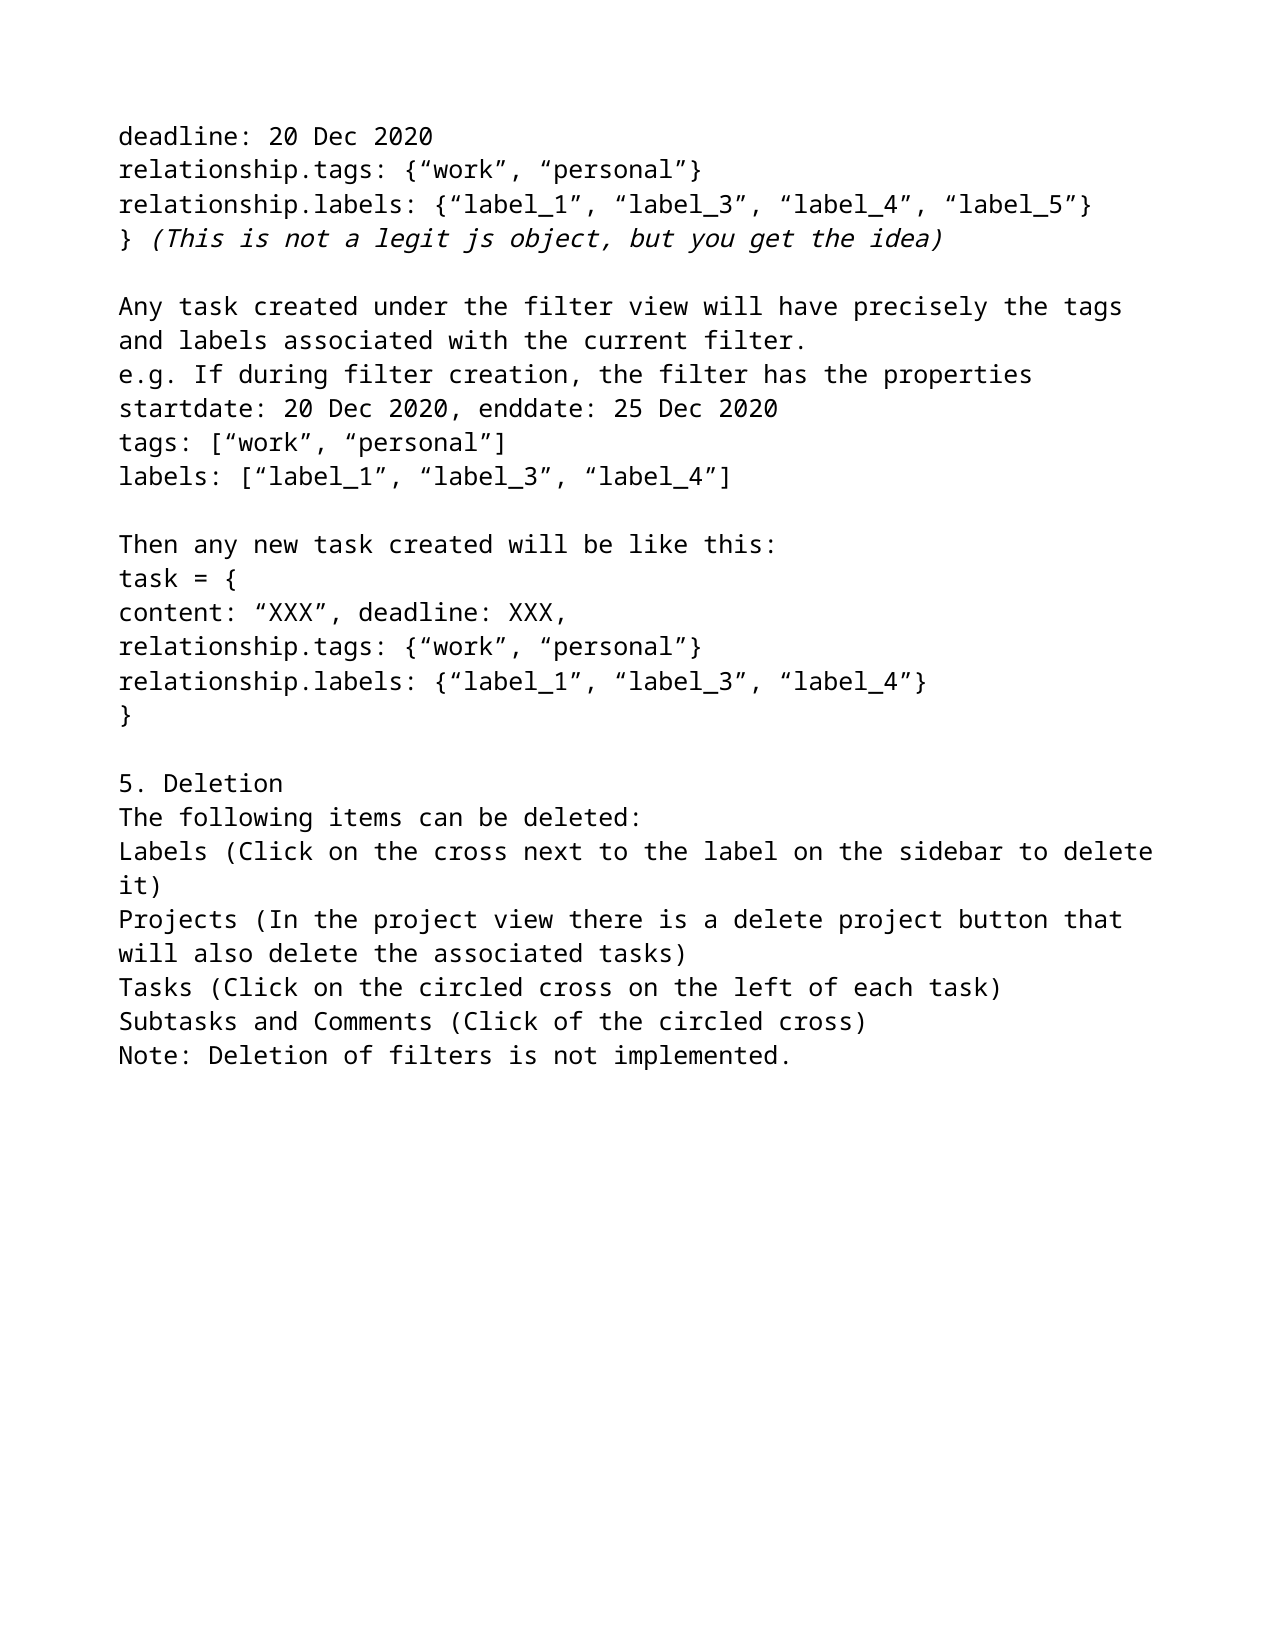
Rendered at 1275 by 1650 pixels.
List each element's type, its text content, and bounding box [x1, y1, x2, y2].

text Projects (In the project view there is a delete project button that will also delete the associated tasks) [118, 902, 1157, 970]
text deadline: 20 Dec 2020 [118, 118, 1157, 152]
text startdate: 20 Dec 2020, enddate: 25 Dec 2020 [118, 391, 1157, 425]
text The following items can be deleted: [118, 799, 1157, 833]
text Any task created under the filter view will have precisely the tags and labels associated with the current filter. [118, 288, 1157, 357]
text e.g. If during filter creation, the filter has the properties [118, 357, 1157, 391]
text content: “XXX”, deadline: XXX, [118, 595, 1157, 629]
text 5. Deletion [118, 765, 1157, 799]
text Then any new task created will be like this: [118, 527, 1157, 561]
text relationship.labels: {“label_1”, “label_3”, “label_4”} [118, 663, 1157, 697]
text } (This is not a legit js object, but you get the idea) [118, 220, 1157, 254]
text Note: Deletion of filters is not implemented. [118, 1038, 1157, 1072]
text Tasks (Click on the circled cross on the left of each task) [118, 970, 1157, 1004]
text Labels (Click on the cross next to the label on the sidebar to delete it) [118, 833, 1157, 902]
text Subtasks and Comments (Click of the circled cross) [118, 1004, 1157, 1038]
text relationship.tags: {“work”, “personal”} [118, 629, 1157, 663]
text labels: [“label_1”, “label_3”, “label_4”] [118, 459, 1157, 493]
text task = { [118, 561, 1157, 595]
text relationship.labels: {“label_1”, “label_3”, “label_4”, “label_5”} [118, 186, 1157, 220]
text } [118, 697, 1157, 731]
text tags: [“work”, “personal”] [118, 425, 1157, 459]
text relationship.tags: {“work”, “personal”} [118, 152, 1157, 186]
